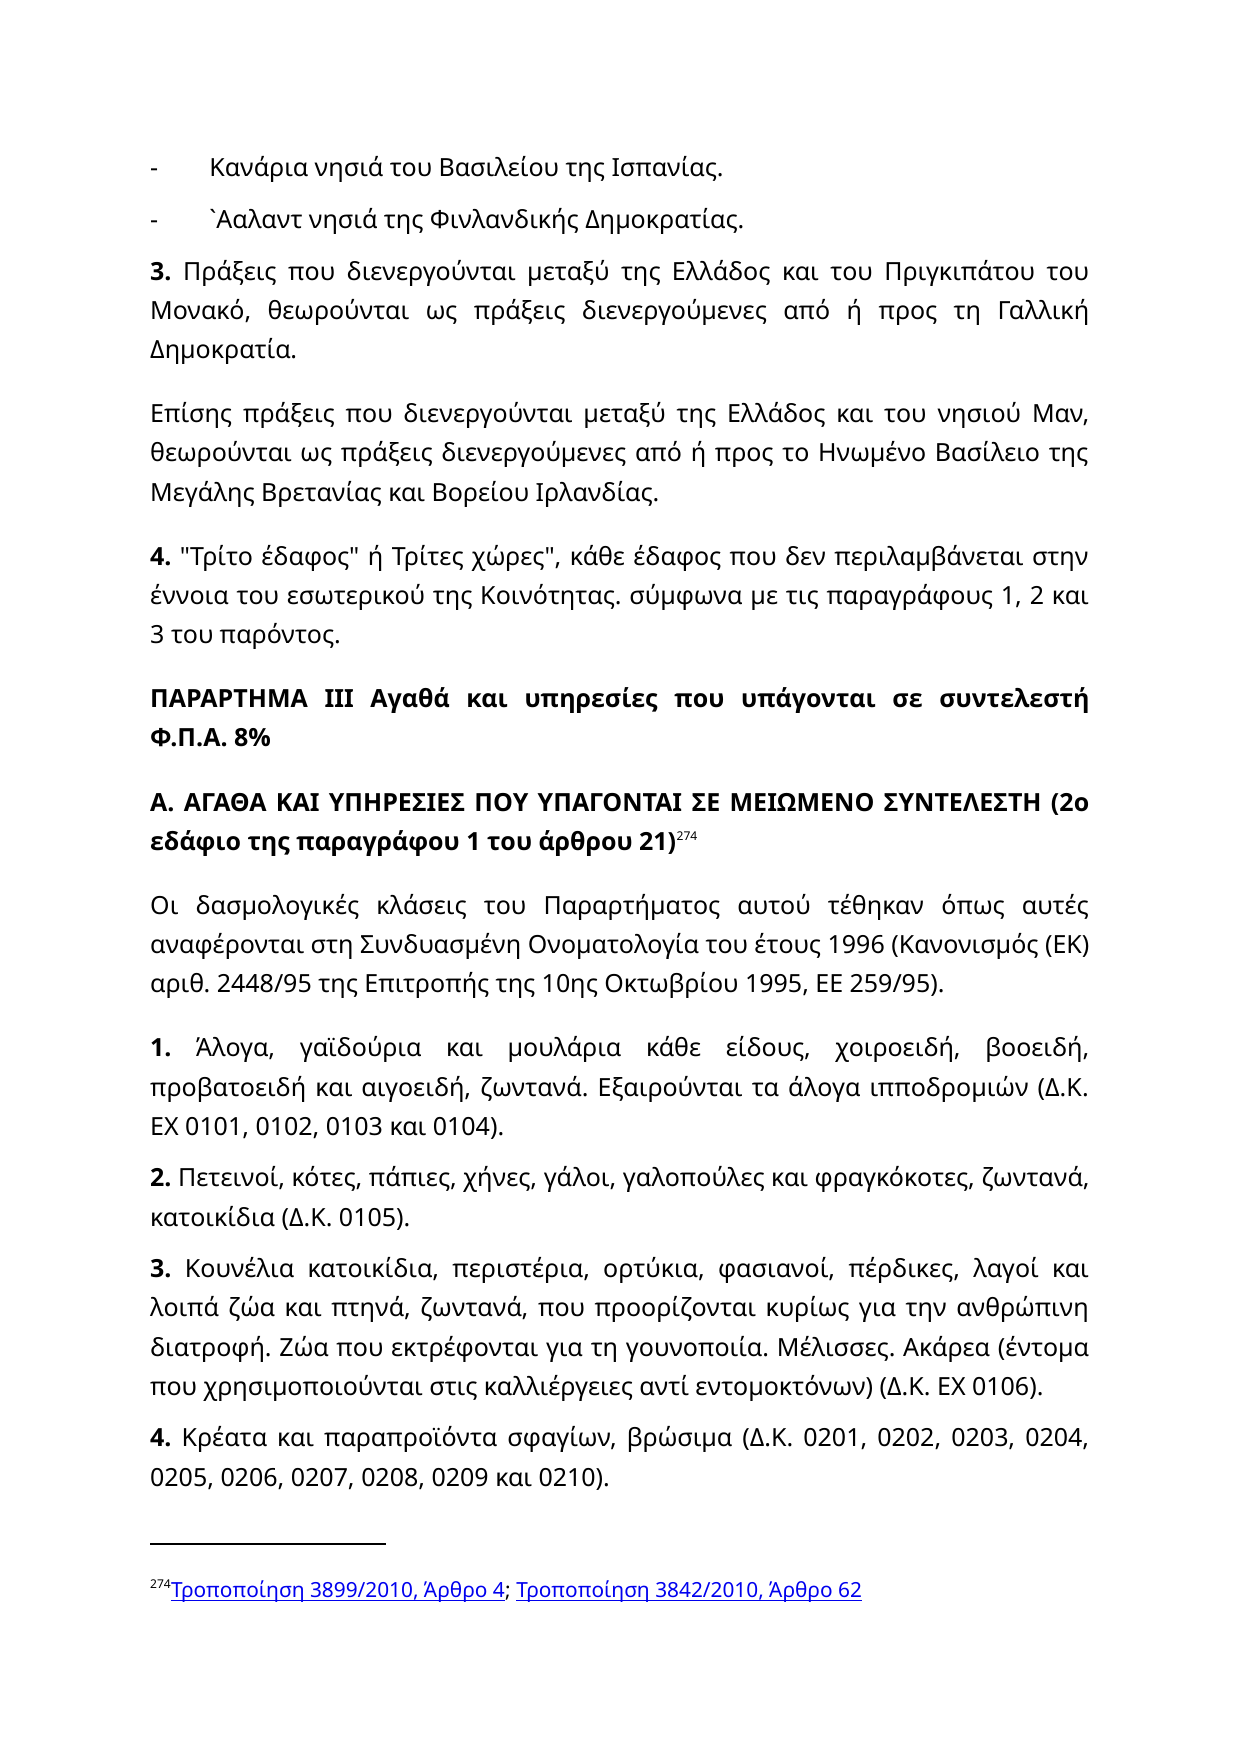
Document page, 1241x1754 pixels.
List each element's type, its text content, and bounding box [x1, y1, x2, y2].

text Τροποποίηση 3899/2010, Άρθρο 4; Τροποποίηση 3842/2010, Άρθρο 62 [150, 1576, 1090, 1604]
list - `Ααλαντ νησιά της Φινλανδικής Δημοκρατίας. [150, 202, 1090, 236]
text 2. Πετεινοί, κότες, πάπιες, χήνες, γάλοι, γαλοπούλες και φραγκόκοτες, ζωντανά, κατοικίδια (Δ.Κ. 0105). [150, 1160, 1090, 1233]
text Α. ΑΓΑΘΑ ΚΑΙ ΥΠΗΡΕΣΙΕΣ ΠΟΥ ΥΠΑΓΟΝΤΑΙ ΣΕ ΜΕΙΩΜΕΝΟ ΣΥΝΤΕΛΕΣΤΗ (2ο εδάφιο της παραγράφου 1 του άρθρου 21) [150, 784, 1090, 857]
text 3. Κουνέλια κατοικίδια, περιστέρια, ορτύκια, φασιανοί, πέρδικες, λαγοί και λοιπά ζώα και πτηνά, ζωντανά, που προορίζονται κυρίως για την ανθρώπινη διατροφή. Ζώα που εκτρέφονται για τη γουνοποιία. Μέλισσες. Ακάρεα (έντομα που χρησιμοποιούνται στις καλλιέργειες αντί εντομοκτόνων) (Δ.Κ. ΕΧ 0106). [150, 1251, 1090, 1402]
list - Κανάρια νησιά του Βασιλείου της Ισπανίας. [150, 150, 1090, 184]
text Επίσης πράξεις που διενεργούνται μεταξύ της Ελλάδος και του νησιού Μαν, θεωρούνται ως πράξεις διενεργούμενες από ή προς το Ηνωμένο Βασίλειο της Μεγάλης Βρετανίας και Βορείου Ιρλανδίας. [150, 396, 1090, 508]
text 4. Κρέατα και παραπροϊόντα σφαγίων, βρώσιμα (Δ.Κ. 0201, 0202, 0203, 0204, 0205, 0206, 0207, 0208, 0209 και 0210). [150, 1420, 1090, 1493]
text 3. Πράξεις που διενεργούνται μεταξύ της Ελλάδος και του Πριγκιπάτου του Μονακό, θεωρούνται ως πράξεις διενεργούμενες από ή προς τη Γαλλική Δημοκρατία. [150, 253, 1090, 366]
text 1. Άλογα, γαϊδούρια και μουλάρια κάθε είδους, χοιροειδή, βοοειδή, προβατοειδή και αιγοειδή, ζωντανά. Εξαιρούνται τα άλογα ιπποδρομιών (Δ.Κ. ΕΧ 0101, 0102, 0103 και 0104). [150, 1030, 1090, 1142]
text Οι δασμολογικές κλάσεις του Παραρτήματος αυτού τέθηκαν όπως αυτές αναφέρονται στη Συνδυασμένη Ονοματολογία του έτους 1996 (Κανονισμός (ΕΚ) αριθ. 2448/95 της Επιτροπής της 10ης Οκτωβρίου 1995, ΕΕ 259/95). [150, 887, 1090, 1000]
text ΠΑΡΑΡΤΗΜΑ III Αγαθά και υπηρεσίες που υπάγονται σε συντελεστή Φ.Π.Α. 8% [150, 681, 1090, 754]
text 4. "Τρίτο έδαφος" ή Τρίτες χώρες", κάθε έδαφος που δεν περιλαμβάνεται στην έννοια του εσωτερικού της Κοινότητας. σύμφωνα με τις παραγράφους 1, 2 και 3 του παρόντος. [150, 538, 1090, 651]
